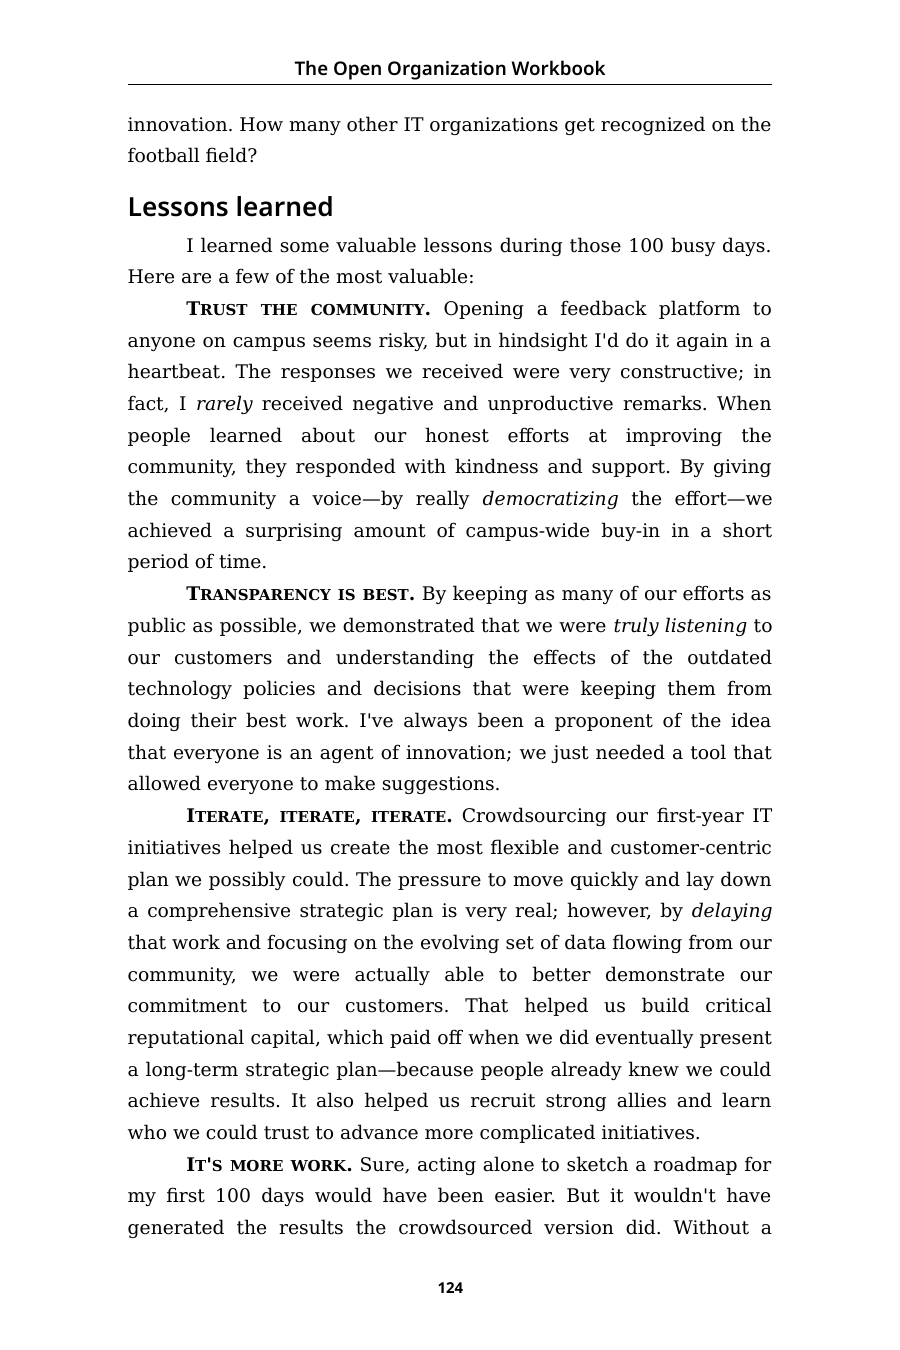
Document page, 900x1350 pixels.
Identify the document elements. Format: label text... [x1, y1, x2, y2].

text It's more work. Sure, acting alone to sketch a roadmap for my first 100 days would have been easier. But it wouldn't have generated the results the crowdsourced version did. Without a [127, 1153, 772, 1239]
text I learned some valuable lessons during those 100 busy days. Here are a few of the most valuable: [127, 234, 772, 288]
text innovation. How many other IT organizations get recognized on the football field? [127, 114, 772, 167]
text Transparency is best. By keeping as many of our efforts as public as possible, we demonstrated that we were truly listening to our customers and understanding the effects of the outdated technology policies and decisions that were keeping them from doing their best work. I've always been a proponent of the idea that everyone is an agent of innovation; we just needed a tool that allowed everyone to make suggestions. [127, 583, 772, 795]
text Trust the community. Opening a feedback platform to anyone on campus seems risky, but in hindsight I'd do it again in a heartbeat. The responses we received were very constructive; in fact, I rarely received negative and unproductive remarks. When people learned about our honest efforts at improving the community, they responded with kindness and support. By giving the community a voice—by really democratizing the effort—we achieved a surprising amount of campus-wide buy-in in a short period of time. [127, 298, 772, 573]
subtitle Lessons learned [127, 192, 772, 222]
text Iterate, iterate, iterate. Crowdsourcing our first-year IT initiatives helped us create the most flexible and customer-centric plan we possibly could. The pressure to move quickly and lay down a comprehensive strategic plan is very real; however, by delaying that work and focusing on the evolving set of data flowing from our community, we were actually able to better demonstrate our commitment to our customers. That helped us build critical reputational capital, which paid off when we did eventually present a long-term strategic plan—because people already knew we could achieve results. It also helped us recruit strong allies and learn who we could trust to advance more complicated initiatives. [127, 805, 772, 1144]
